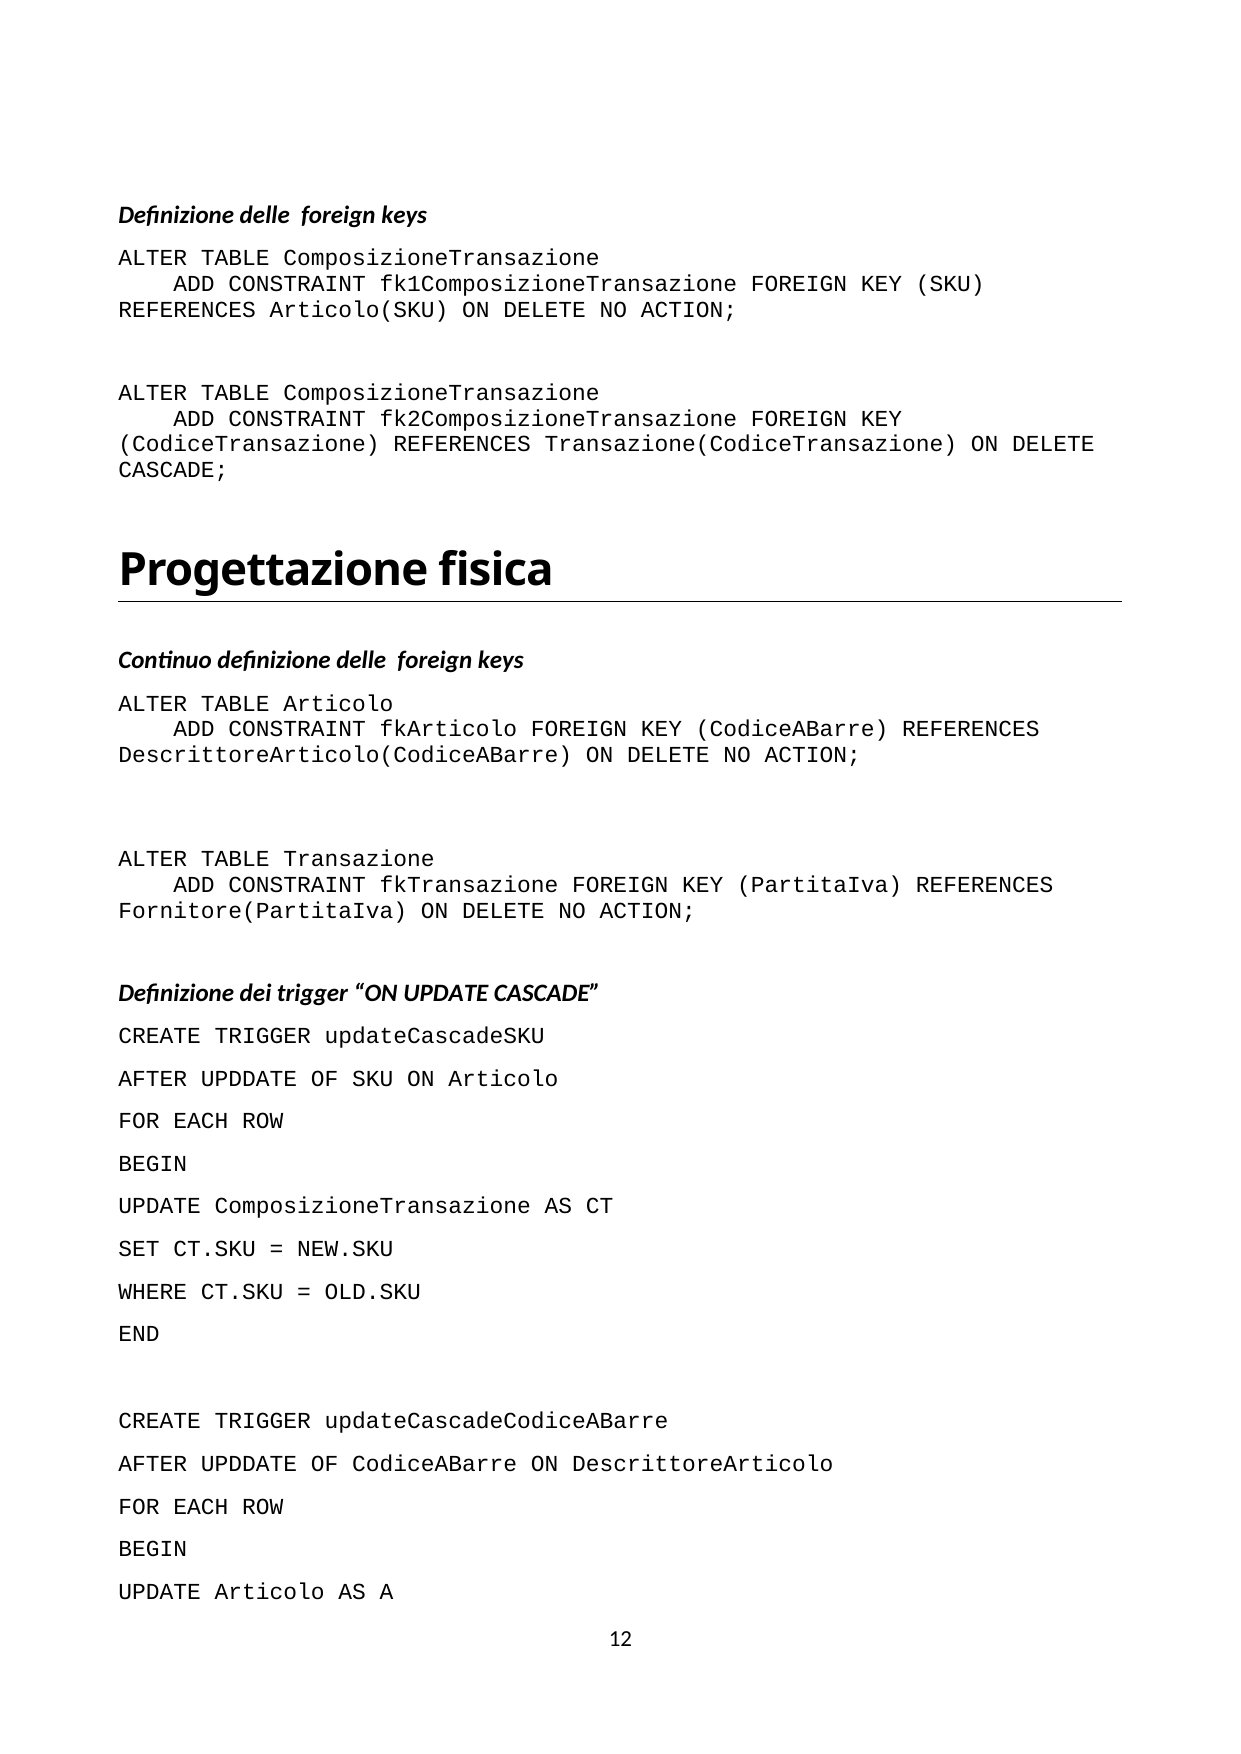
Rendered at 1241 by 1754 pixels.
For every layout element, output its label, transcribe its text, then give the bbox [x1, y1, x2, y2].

text SET CT.SKU = NEW.SKU [118, 1237, 1122, 1263]
text ALTER TABLE Articolo [118, 692, 1122, 718]
text Continuo definizione delle foreign keys [118, 645, 1122, 675]
text ADD CONSTRAINT fkArticolo FOREIGN KEY (CodiceABarre) REFERENCES DescrittoreArticolo(CodiceABarre) ON DELETE NO ACTION; [118, 718, 1122, 770]
text ALTER TABLE Transazione [118, 847, 1122, 873]
text Definizione dei trigger “ON UPDATE CASCADE” [118, 977, 1122, 1008]
text ADD CONSTRAINT fk1ComposizioneTransazione FOREIGN KEY (SKU) REFERENCES Articolo(SKU) ON DELETE NO ACTION; [118, 273, 1122, 324]
text ALTER TABLE ComposizioneTransazione [118, 381, 1122, 407]
text AFTER UPDDATE OF SKU ON Articolo [118, 1067, 1122, 1093]
text CREATE TRIGGER updateCascadeSKU [118, 1024, 1122, 1050]
text WHERE CT.SKU = OLD.SKU [118, 1280, 1122, 1306]
text ALTER TABLE ComposizioneTransazione [118, 247, 1122, 273]
text END [118, 1323, 1122, 1348]
text FOR EACH ROW [118, 1109, 1122, 1136]
text Definizione delle foreign keys [118, 199, 1122, 230]
text BEGIN [118, 1538, 1122, 1564]
text UPDATE ComposizioneTransazione AS CT [118, 1195, 1122, 1221]
text BEGIN [118, 1152, 1122, 1178]
title Progettazione fisica [118, 537, 1122, 601]
text ADD CONSTRAINT fkTransazione FOREIGN KEY (PartitaIva) REFERENCES Fornitore(PartitaIva) ON DELETE NO ACTION; [118, 873, 1122, 925]
text UPDATE Articolo AS A [118, 1580, 1122, 1606]
text FOR EACH ROW [118, 1495, 1122, 1521]
text ADD CONSTRAINT fk2ComposizioneTransazione FOREIGN KEY (CodiceTransazione) REFERENCES Transazione(CodiceTransazione) ON DELETE CASCADE; [118, 407, 1122, 485]
text AFTER UPDDATE OF CodiceABarre ON DescrittoreArticolo [118, 1452, 1122, 1478]
text CREATE TRIGGER updateCascadeCodiceABarre [118, 1410, 1122, 1436]
